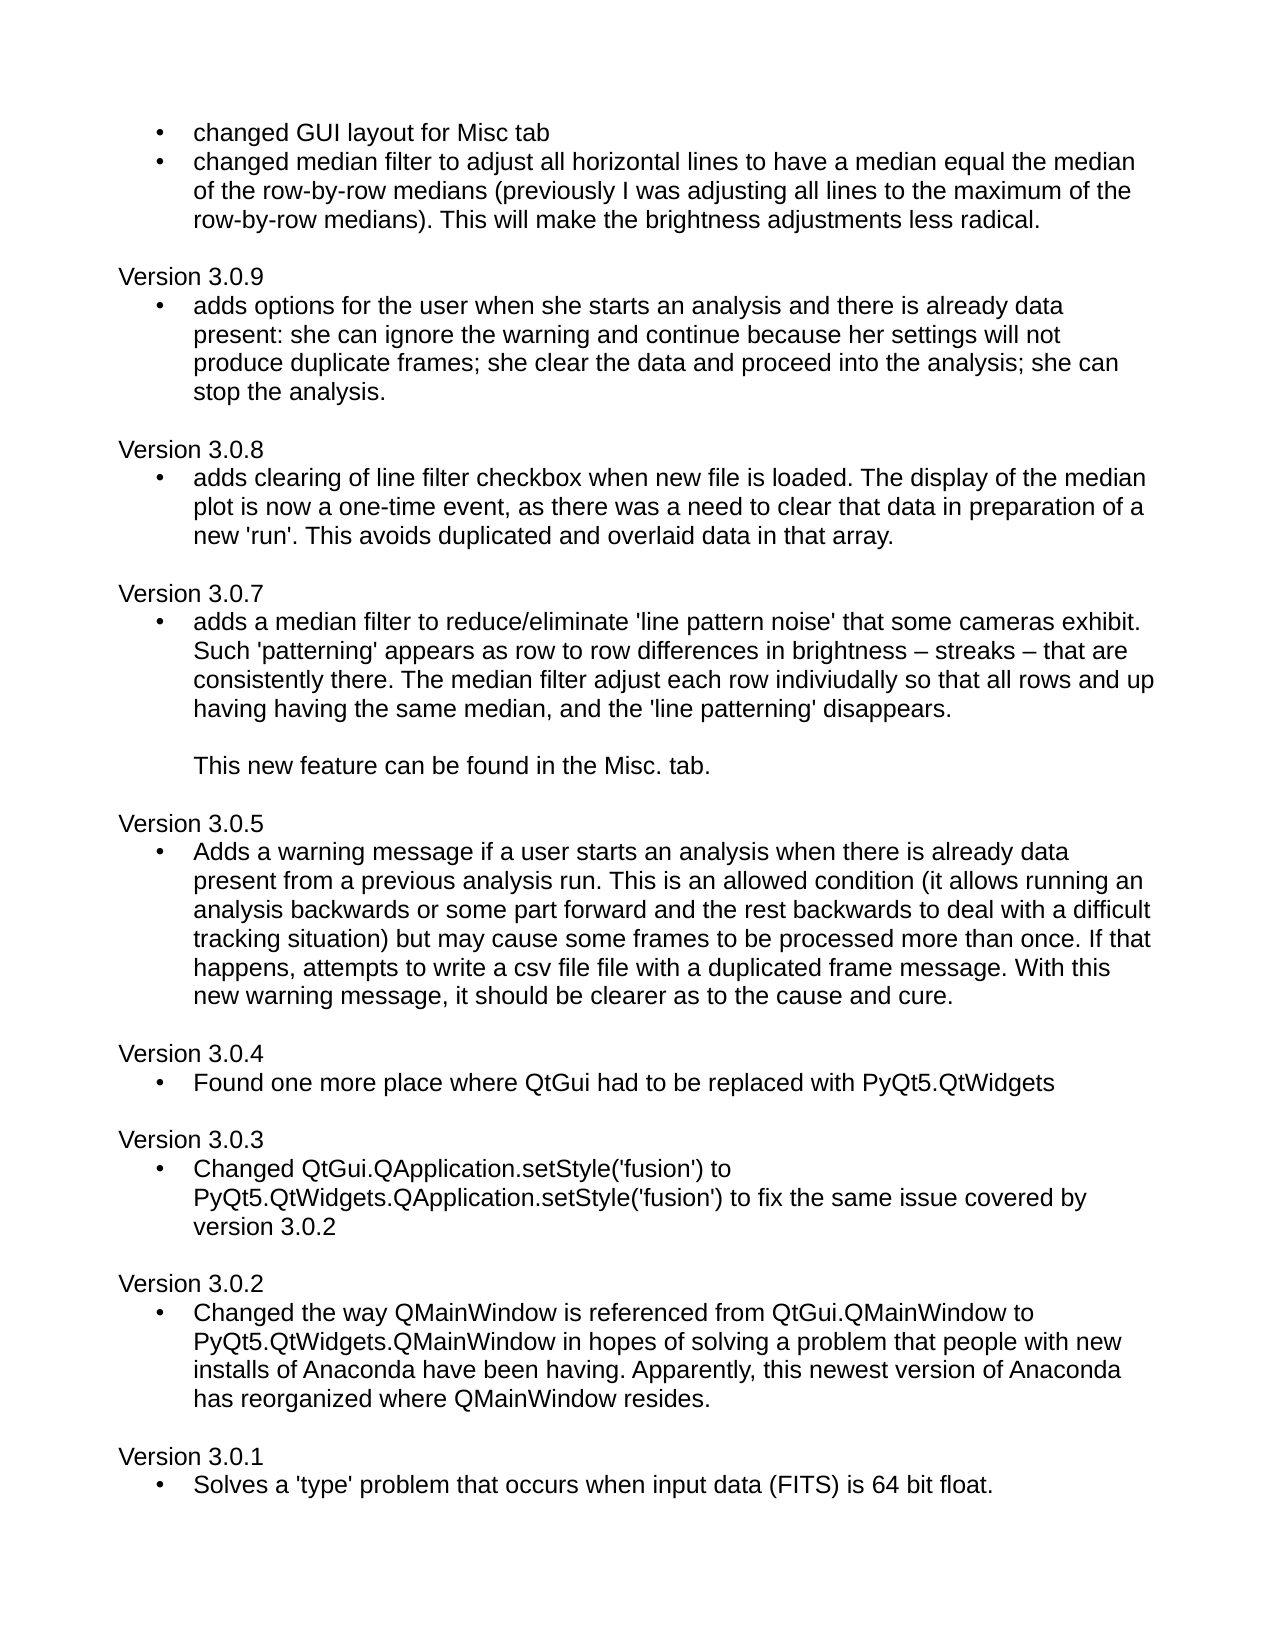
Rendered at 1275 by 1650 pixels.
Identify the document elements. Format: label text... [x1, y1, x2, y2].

text Version 3.0.9 [118, 262, 1157, 291]
text Version 3.0.5 [118, 809, 1157, 837]
list Adds a warning message if a user starts an analysis when there is already data present from a previous analysis run. This is an allowed condition (it allows running an analysis backwards or some part forward and the rest backwards to deal with a difficult tracking situation) but may cause some frames to be processed more than once. If that happens, attempts to write a csv file file with a duplicated frame message. With this new warning message, it should be clearer as to the cause and cure. [156, 837, 1157, 1039]
text Version 3.0.1 [118, 1442, 1157, 1470]
list Found one more place where QtGui had to be replaced with PyQt5.QtWidgets [156, 1067, 1157, 1125]
list changed GUI layout for Misc tab [156, 118, 1157, 147]
list Changed QtGui.QApplication.setStyle('fusion') to PyQt5.QtWidgets.QApplication.setStyle('fusion') to fix the same issue covered by version 3.0.2 [156, 1154, 1157, 1269]
list adds options for the user when she starts an analysis and there is already data present: she can ignore the warning and continue because her settings will not produce duplicate frames; she clear the data and proceed into the analysis; she can stop the analysis. [156, 291, 1157, 435]
text Version 3.0.7 [118, 578, 1157, 607]
list adds a median filter to reduce/eliminate 'line pattern noise' that some cameras exhibit. Such 'patterning' appears as row to row differences in brightness – streaks – that are consistently there. The median filter adjust each row indiviudally so that all rows and up having having the same median, and the 'line patterning' disappears. This new feature can be found in the Misc. tab. [156, 607, 1157, 809]
list adds clearing of line filter checkbox when new file is loaded. The display of the median plot is now a one-time event, as there was a need to clear that data in preparation of a new 'run'. This avoids duplicated and overlaid data in that array. [156, 463, 1157, 578]
list Changed the way QMainWindow is referenced from QtGui.QMainWindow to PyQt5.QtWidgets.QMainWindow in hopes of solving a problem that people with new installs of Anaconda have been having. Apparently, this newest version of Anaconda has reorganized where QMainWindow resides. [156, 1298, 1157, 1442]
text Version 3.0.8 [118, 435, 1157, 463]
text Version 3.0.2 [118, 1269, 1157, 1298]
list Solves a 'type' problem that occurs when input data (FITS) is 64 bit float. [156, 1470, 1157, 1499]
list changed median filter to adjust all horizontal lines to have a median equal the median of the row-by-row medians (previously I was adjusting all lines to the maximum of the row-by-row medians). This will make the brightness adjustments less radical. [156, 147, 1157, 262]
text Version 3.0.4 [118, 1039, 1157, 1067]
text Version 3.0.3 [118, 1125, 1157, 1154]
